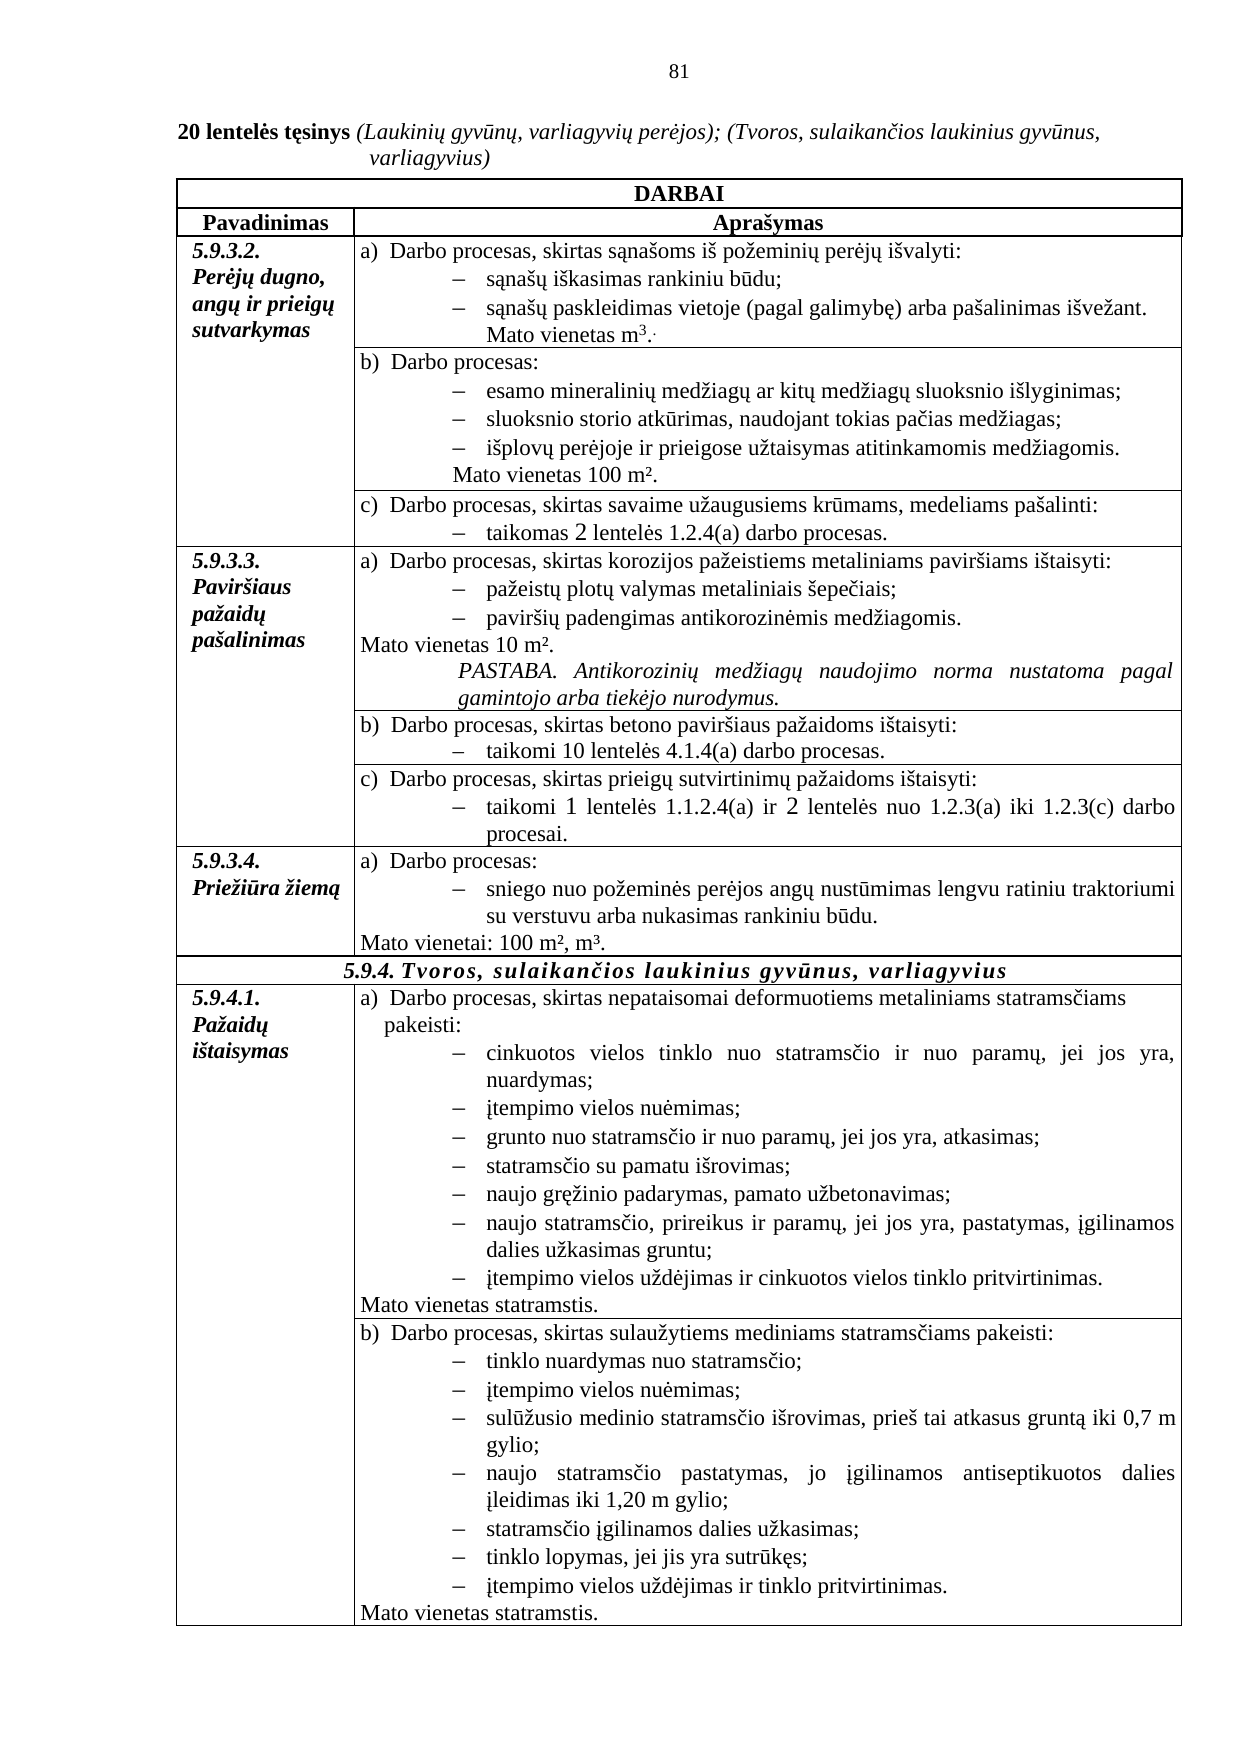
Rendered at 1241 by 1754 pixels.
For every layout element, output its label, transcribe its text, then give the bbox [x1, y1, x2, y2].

table_cell b) Darbo procesas, skirtas betono paviršiaus pažaidoms ištaisyti: – taikomi 10 lentelės 4.1.4(a) darbo procesas. [355, 711, 1181, 764]
table_cell b) Darbo procesas: – esamo mineralinių medžiagų ar kitų medžiagų sluoksnio išlyginimas; – sluoksnio storio atkūrimas, naudojant tokias pačias medžiagas; – išplovų perėjoje ir prieigose užtaisymas atitinkamomis medžiagomis. Mato vienetas 100 m². [355, 348, 1181, 490]
text 20 lentelės tęsinys (Laukinių gyvūnų, varliagyvių perėjos); (Tvoros, sulaikančios laukinius gyvūnus, varliagyvius) [177, 118, 1181, 171]
table_cell Aprašymas [355, 209, 1181, 235]
table_cell a) Darbo procesas, skirtas nepataisomai deformuotiems metaliniams statramsčiams pakeisti: – cinkuotos vielos tinklo nuo statramsčio ir nuo paramų, jei jos yra, nuardymas; – įtempimo vielos nuėmimas; – grunto nuo statramsčio ir nuo paramų, jei jos yra, atkasimas; – statramsčio su pamatu išrovimas; – naujo gręžinio padarymas, pamato užbetonavimas; – naujo statramsčio, prireikus ir paramų, jei jos yra, pastatymas, įgilinamos dalies užkasimas gruntu; – įtempimo vielos uždėjimas ir cinkuotos vielos tinklo pritvirtinimas. Mato vienetas statramstis. [355, 985, 1181, 1317]
table_cell Pavadinimas [178, 209, 353, 235]
table_cell a) Darbo procesas, skirtas korozijos pažeistiems metaliniams paviršiams ištaisyti: – pažeistų plotų valymas metaliniais šepečiais; – paviršių padengimas antikorozinėmis medžiagomis. Mato vienetas 10 m². PASTABA. Antikorozinių medžiagų naudojimo norma nustatoma pagal gamintojo arba tiekėjo nurodymus. [355, 547, 1181, 710]
table_cell b) Darbo procesas, skirtas sulaužytiems mediniams statramsčiams pakeisti: – tinklo nuardymas nuo statramsčio; – įtempimo vielos nuėmimas; – sulūžusio medinio statramsčio išrovimas, prieš tai atkasus gruntą iki 0,7 m gylio; – naujo statramsčio pastatymas, jo įgilinamos antiseptikuotos dalies įleidimas iki 1,20 m gylio; – statramsčio įgilinamos dalies užkasimas; – tinklo lopymas, jei jis yra sutrūkęs; – įtempimo vielos uždėjimas ir tinklo pritvirtinimas. Mato vienetas statramstis. [355, 1319, 1181, 1625]
table_cell 5.9.3.3. Paviršiaus pažaidų pašalinimas [177, 547, 354, 846]
table_header DARBAI [178, 180, 1181, 207]
table_cell 5.9.4.1. Pažaidų ištaisymas [177, 985, 354, 1625]
table_cell a) Darbo procesas, skirtas sąnašoms iš požeminių perėjų išvalyti: – sąnašų iškasimas rankiniu būdu; – sąnašų paskleidimas vietoje (pagal galimybę) arba pašalinimas išvežant. Mato vienetas m3.. [355, 237, 1181, 347]
table_cell c) Darbo procesas, skirtas prieigų sutvirtinimų pažaidoms ištaisyti: – taikomi 1 lentelės 1.1.2.4(a) ir 2 lentelės nuo 1.2.3(a) iki 1.2.3(c) darbo procesai. [355, 765, 1181, 846]
table_cell c) Darbo procesas, skirtas savaime užaugusiems krūmams, medeliams pašalinti: – taikomas 2 lentelės 1.2.4(a) darbo procesas. [355, 491, 1181, 546]
table_cell 5.9.3.2. Perėjų dugno, angų ir prieigų sutvarkymas [177, 237, 354, 546]
table_cell 5.9.4. Tvoros, sulaikančios laukinius gyvūnus, varliagyvius [177, 957, 1181, 983]
table_cell a) Darbo procesas: – sniego nuo požeminės perėjos angų nustūmimas lengvu ratiniu traktoriumi su verstuvu arba nukasimas rankiniu būdu. Mato vienetai: 100 m², m³. [355, 847, 1181, 955]
table_cell 5.9.3.4. Priežiūra žiemą [177, 847, 354, 955]
